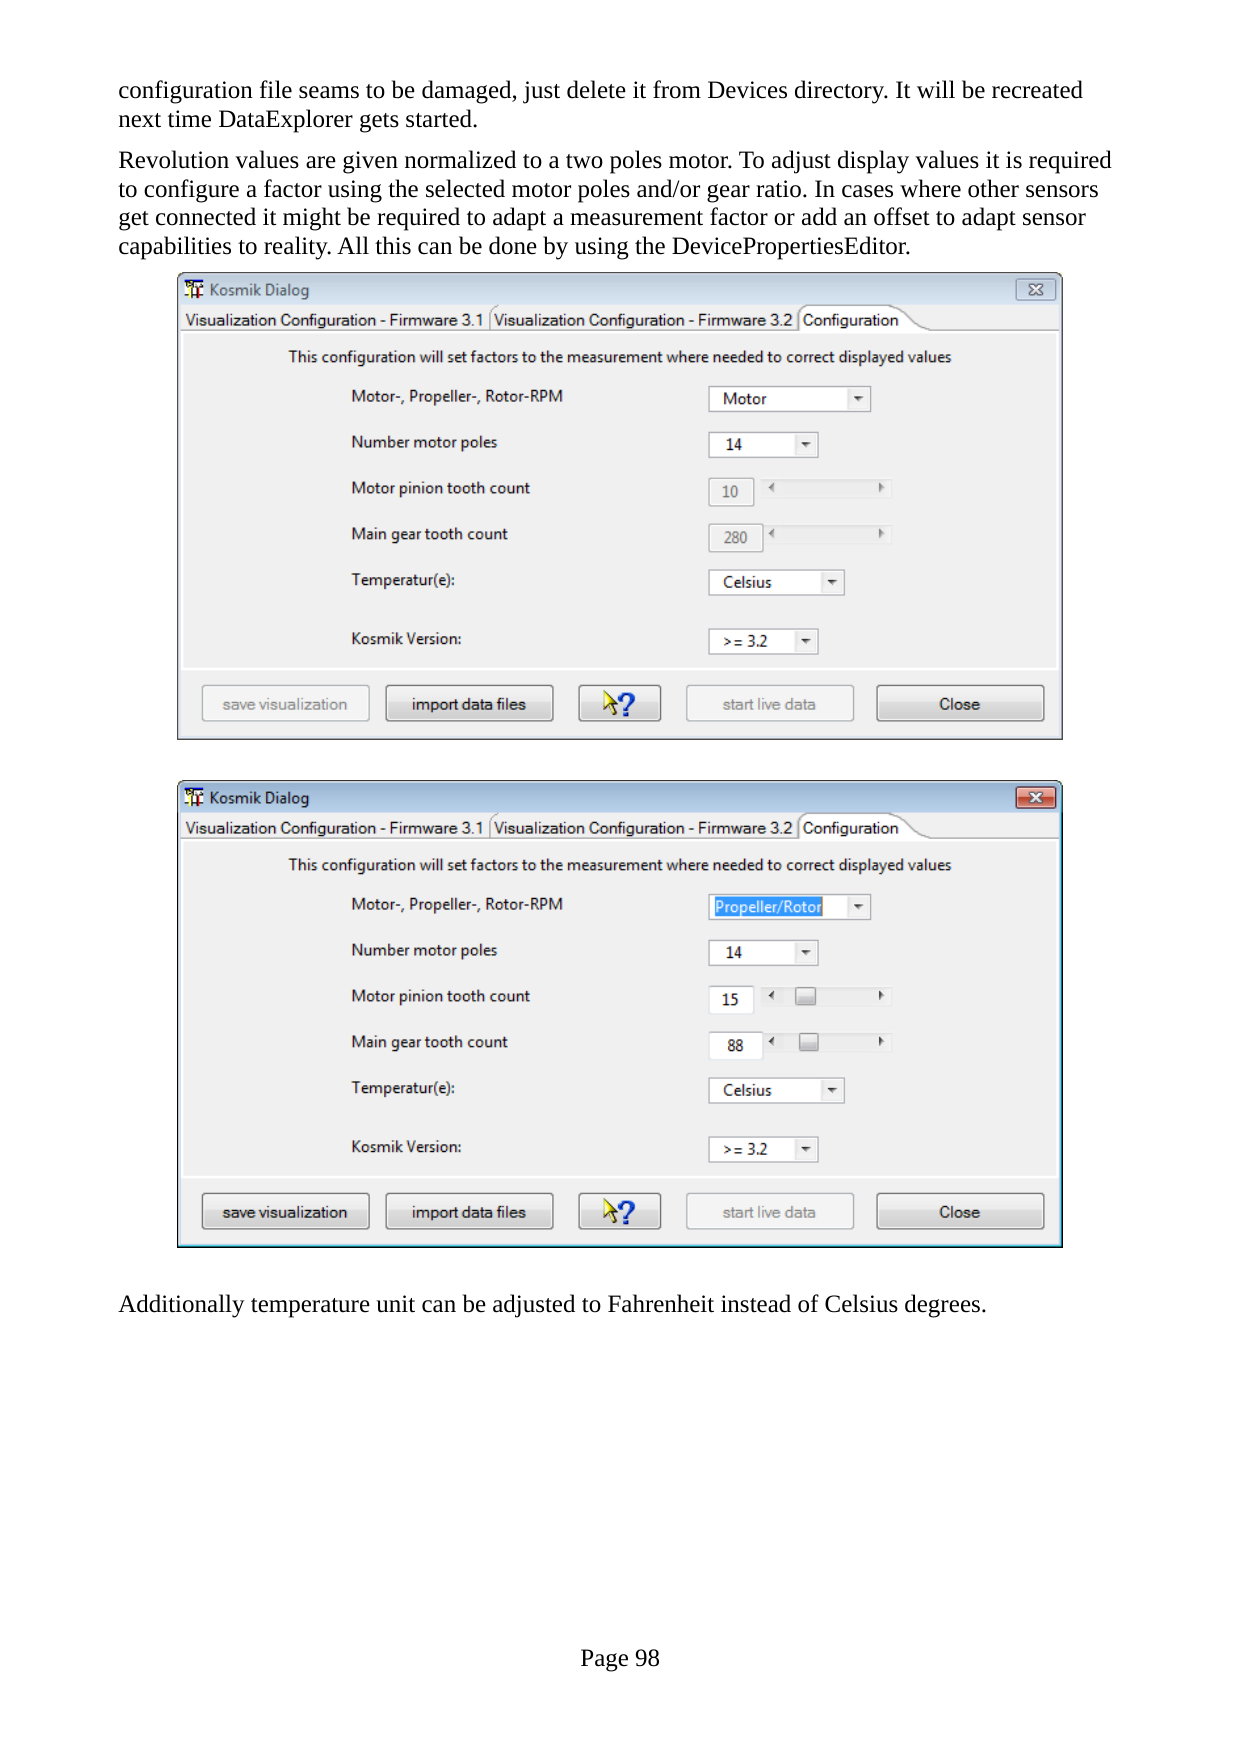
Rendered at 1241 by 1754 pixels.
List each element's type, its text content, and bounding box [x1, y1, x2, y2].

text Additionally temperature unit can be adjusted to Fahrenheit instead of Celsius degrees. [118, 1289, 1122, 1318]
picture [177, 780, 1063, 1248]
text configuration file seams to be damaged, just delete it from Devices directory. It will be recreated next time DataExplorer gets started. [118, 75, 1122, 132]
picture [177, 272, 1063, 740]
text Revolution values are given normalized to a two poles motor. To adjust display values it is required to configure a factor using the selected motor poles and/or gear ratio. In cases where other sensors get connected it might be required to adapt a measurement factor or add an offset to adapt sensor capabilities to reality. All this can be done by using the DevicePropertiesEditor. [118, 145, 1122, 260]
